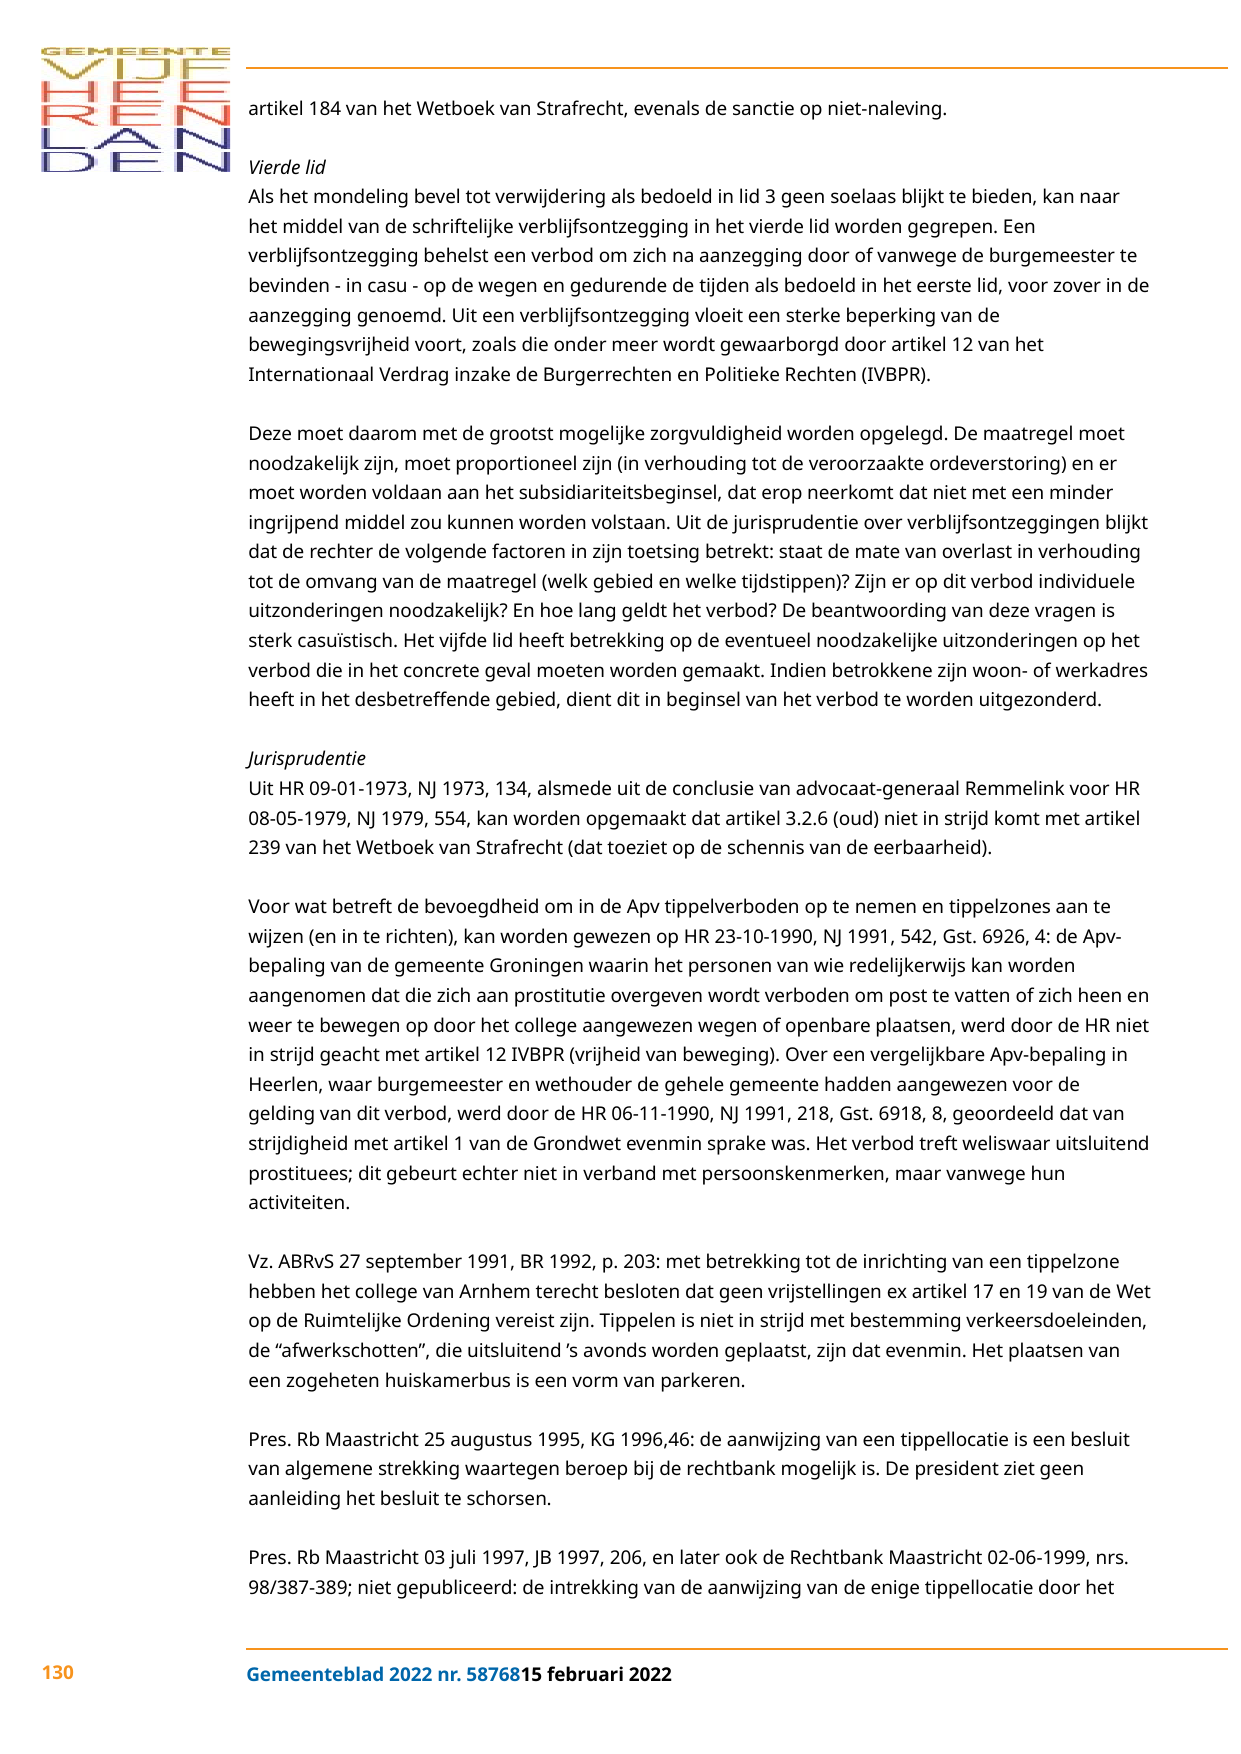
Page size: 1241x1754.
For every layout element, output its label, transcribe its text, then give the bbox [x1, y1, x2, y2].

text Voor wat betreft de bevoegdheid om in de Apv tippelverboden op te nemen en tippelzones aan te wijzen (en in te richten), kan worden gewezen op HR 23-10-1990, NJ 1991, 542, Gst. 6926, 4: de Apv-bepaling van de gemeente Groningen waarin het personen van wie redelijkerwijs kan worden aangenomen dat die zich aan prostitutie overgeven wordt verboden om post te vatten of zich heen en weer te bewegen op door het college aangewezen wegen of openbare plaatsen, werd door de HR niet in strijd geacht met artikel 12 IVBPR (vrijheid van beweging). Over een vergelijkbare Apv-bepaling in Heerlen, waar burgemeester en wethouder de gehele gemeente hadden aangewezen voor de gelding van dit verbod, werd door de HR 06-11-1990, NJ 1991, 218, Gst. 6918, 8, geoordeeld dat van strijdigheid met artikel 1 van de Grondwet evenmin sprake was. Het verbod treft weliswaar uitsluitend prostituees; dit gebeurt echter niet in verband met persoonskenmerken, maar vanwege hun activiteiten. [248, 893, 1152, 1215]
text Vz. ABRvS 27 september 1991, BR 1992, p. 203: met betrekking tot de inrichting van een tippelzone hebben het college van Arnhem terecht besloten dat geen vrijstellingen ex artikel 17 en 19 van de Wet op de Ruimtelijke Ordening vereist zijn. Tippelen is niet in strijd met bestemming verkeersdoeleinden, de “afwerkschotten”, die uitsluitend ’s avonds worden geplaatst, zijn dat evenmin. Het plaatsen van een zogeheten huiskamerbus is een vorm van parkeren. [248, 1248, 1152, 1393]
text Pres. Rb Maastricht 03 juli 1997, JB 1997, 206, en later ook de Rechtbank Maastricht 02-06-1999, nrs. 98/387-389; niet gepubliceerd: de intrekking van de aanwijzing van de enige tippellocatie door het [248, 1544, 1152, 1600]
text Vierde lid [248, 154, 1152, 180]
text Pres. Rb Maastricht 25 augustus 1995, KG 1996,46: de aanwijzing van een tippellocatie is een besluit van algemene strekking waartegen beroep bij de rechtbank mogelijk is. De president ziet geen aanleiding het besluit te schorsen. [248, 1426, 1152, 1511]
text Jurisprudentie [248, 746, 1152, 771]
text artikel 184 van het Wetboek van Strafrecht, evenals de sanctie op niet-naleving. [248, 95, 1152, 121]
text Als het mondeling bevel tot verwijdering als bedoeld in lid 3 geen soelaas blijkt te bieden, kan naar het middel van de schriftelijke verblijfsontzegging in het vierde lid worden gegrepen. Een verblijfsontzegging behelst een verbod om zich na aanzegging door of vanwege de burgemeester te bevinden - in casu - op de wegen en gedurende de tijden als bedoeld in het eerste lid, voor zover in de aanzegging genoemd. Uit een verblijfsontzegging vloeit een sterke beperking van de bewegingsvrijheid voort, zoals die onder meer wordt gewaarborgd door artikel 12 van het Internationaal Verdrag inzake de Burgerrechten en Politieke Rechten (IVBPR). [248, 183, 1152, 387]
text Uit HR 09-01-1973, NJ 1973, 134, alsmede uit de conclusie van advocaat-generaal Remmelink voor HR 08-05-1979, NJ 1979, 554, kan worden opgemaakt dat artikel 3.2.6 (oud) niet in strijd komt met artikel 239 van het Wetboek van Strafrecht (dat toeziet op de schennis van de eerbaarheid). [248, 775, 1152, 860]
text Deze moet daarom met de grootst mogelijke zorgvuldigheid worden opgelegd. De maatregel moet noodzakelijk zijn, moet proportioneel zijn (in verhouding tot de veroorzaakte ordeverstoring) en er moet worden voldaan aan het subsidiariteitsbeginsel, dat erop neerkomt dat niet met een minder ingrijpend middel zou kunnen worden volstaan. Uit de jurisprudentie over verblijfsontzeggingen blijkt dat de rechter de volgende factoren in zijn toetsing betrekt: staat de mate van overlast in verhouding tot de omvang van de maatregel (welk gebied en welke tijdstippen)? Zijn er op dit verbod individuele uitzonderingen noodzakelijk? En hoe lang geldt het verbod? De beantwoording van deze vragen is sterk casuïstisch. Het vijfde lid heeft betrekking op de eventueel noodzakelijke uitzonderingen op het verbod die in het concrete geval moeten worden gemaakt. Indien betrokkene zijn woon- of werkadres heeft in het desbetreffende gebied, dient dit in beginsel van het verbod te worden uitgezonderd. [248, 420, 1152, 712]
picture [41, 47, 231, 172]
